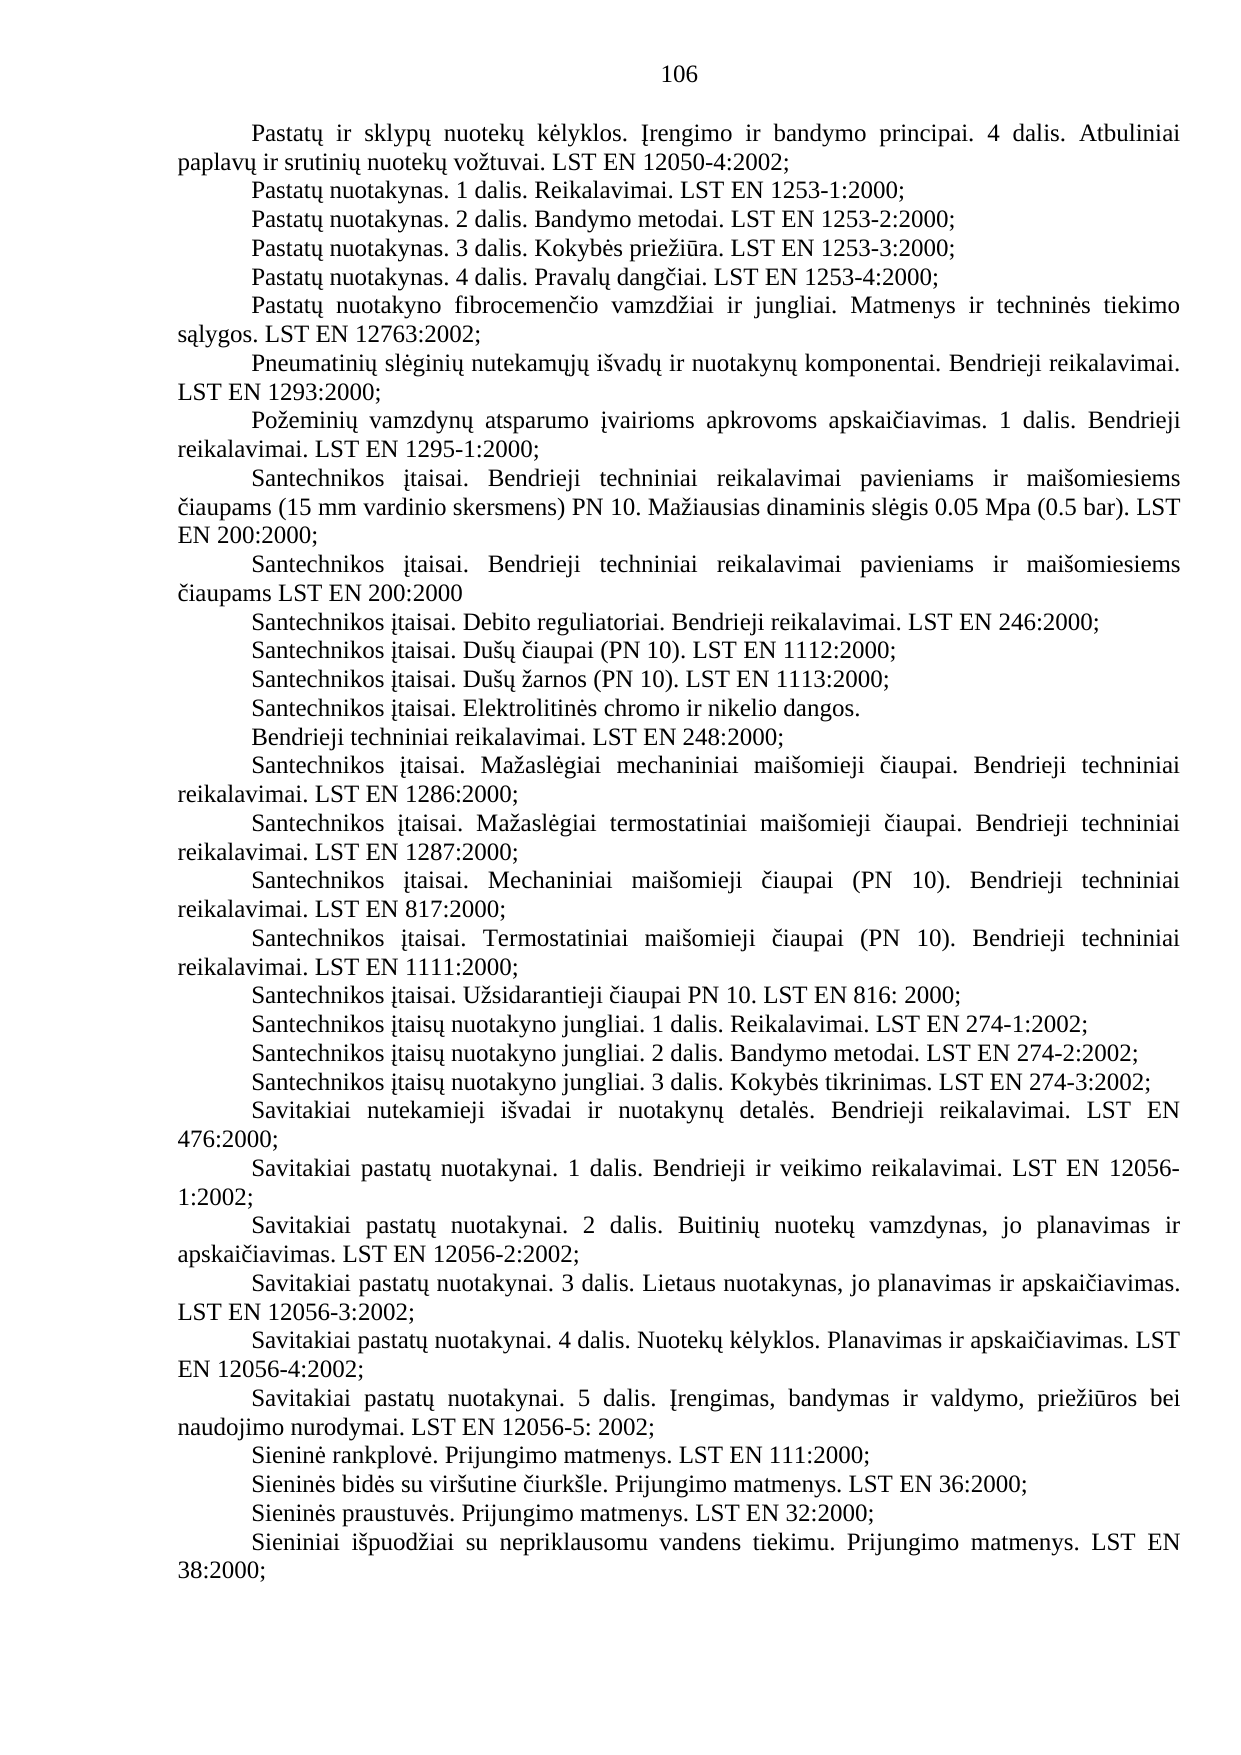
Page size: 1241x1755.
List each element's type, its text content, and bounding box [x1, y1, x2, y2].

text Pastatų nuotakynas. 2 dalis. Bandymo metodai. LST EN 1253-2:2000; [177, 204, 1181, 233]
text Savitakiai pastatų nuotakynai. 2 dalis. Buitinių nuotekų vamzdynas, jo planavimas ir apskaičiavimas. LST EN 12056-2:2002; [177, 1211, 1181, 1268]
text Savitakiai pastatų nuotakynai. 5 dalis. Įrengimas, bandymas ir valdymo, priežiūros bei naudojimo nurodymai. LST EN 12056-5: 2002; [177, 1383, 1181, 1441]
text Santechnikos įtaisai. Mažaslėgiai termostatiniai maišomieji čiaupai. Bendrieji techniniai reikalavimai. LST EN 1287:2000; [177, 808, 1181, 866]
text Santechnikos įtaisai. Bendrieji techniniai reikalavimai pavieniams ir maišomiesiems čiaupams (15 mm vardinio skersmens) PN 10. Mažiausias dinaminis slėgis 0.05 Mpa (0.5 bar). LST EN 200:2000; [177, 463, 1181, 549]
text Santechnikos įtaisų nuotakyno jungliai. 2 dalis. Bandymo metodai. LST EN 274-2:2002; [177, 1038, 1181, 1067]
text Pastatų nuotakynas. 4 dalis. Pravalų dangčiai. LST EN 1253-4:2000; [177, 262, 1181, 291]
text Santechnikos įtaisai. Termostatiniai maišomieji čiaupai (PN 10). Bendrieji techniniai reikalavimai. LST EN 1111:2000; [177, 923, 1181, 981]
text Santechnikos įtaisai. Mažaslėgiai mechaniniai maišomieji čiaupai. Bendrieji techniniai reikalavimai. LST EN 1286:2000; [177, 751, 1181, 808]
text Santechnikos įtaisai. Debito reguliatoriai. Bendrieji reikalavimai. LST EN 246:2000; [177, 607, 1181, 636]
text Sieninės praustuvės. Prijungimo matmenys. LST EN 32:2000; [177, 1498, 1181, 1527]
text Savitakiai pastatų nuotakynai. 4 dalis. Nuotekų kėlyklos. Planavimas ir apskaičiavimas. LST EN 12056-4:2002; [177, 1326, 1181, 1383]
text Pastatų ir sklypų nuotekų kėlyklos. Įrengimo ir bandymo principai. 4 dalis. Atbuliniai paplavų ir srutinių nuotekų vožtuvai. LST EN 12050-4:2002; [177, 118, 1181, 176]
text Pastatų nuotakynas. 3 dalis. Kokybės priežiūra. LST EN 1253-3:2000; [177, 233, 1181, 262]
text Bendrieji techniniai reikalavimai. LST EN 248:2000; [177, 722, 1181, 751]
text Savitakiai nutekamieji išvadai ir nuotakynų detalės. Bendrieji reikalavimai. LST EN 476:2000; [177, 1096, 1181, 1153]
text Sieninė rankplovė. Prijungimo matmenys. LST EN 111:2000; [177, 1441, 1181, 1469]
text Santechnikos įtaisai. Mechaniniai maišomieji čiaupai (PN 10). Bendrieji techniniai reikalavimai. LST EN 817:2000; [177, 866, 1181, 923]
text Santechnikos įtaisų nuotakyno jungliai. 1 dalis. Reikalavimai. LST EN 274-1:2002; [177, 1009, 1181, 1038]
text Savitakiai pastatų nuotakynai. 3 dalis. Lietaus nuotakynas, jo planavimas ir apskaičiavimas. LST EN 12056-3:2002; [177, 1268, 1181, 1326]
text Pastatų nuotakyno fibrocemenčio vamzdžiai ir jungliai. Matmenys ir techninės tiekimo sąlygos. LST EN 12763:2002; [177, 291, 1181, 348]
text Sieninės bidės su viršutine čiurkšle. Prijungimo matmenys. LST EN 36:2000; [177, 1469, 1181, 1498]
text Santechnikos įtaisai. Dušų čiaupai (PN 10). LST EN 1112:2000; [177, 636, 1181, 664]
text Požeminių vamzdynų atsparumo įvairioms apkrovoms apskaičiavimas. 1 dalis. Bendrieji reikalavimai. LST EN 1295-1:2000; [177, 406, 1181, 463]
text Sieniniai išpuodžiai su nepriklausomu vandens tiekimu. Prijungimo matmenys. LST EN 38:2000; [177, 1527, 1181, 1584]
text Santechnikos įtaisai. Elektrolitinės chromo ir nikelio dangos. [177, 693, 1181, 722]
text Santechnikos įtaisų nuotakyno jungliai. 3 dalis. Kokybės tikrinimas. LST EN 274-3:2002; [177, 1067, 1181, 1096]
text Santechnikos įtaisai. Bendrieji techniniai reikalavimai pavieniams ir maišomiesiems čiaupams LST EN 200:2000 [177, 549, 1181, 607]
text Pastatų nuotakynas. 1 dalis. Reikalavimai. LST EN 1253-1:2000; [177, 176, 1181, 204]
text Santechnikos įtaisai. Dušų žarnos (PN 10). LST EN 1113:2000; [177, 664, 1181, 693]
text Santechnikos įtaisai. Užsidarantieji čiaupai PN 10. LST EN 816: 2000; [177, 981, 1181, 1009]
text Pneumatinių slėginių nutekamųjų išvadų ir nuotakynų komponentai. Bendrieji reikalavimai. LST EN 1293:2000; [177, 348, 1181, 406]
text Savitakiai pastatų nuotakynai. 1 dalis. Bendrieji ir veikimo reikalavimai. LST EN 12056-1:2002; [177, 1153, 1181, 1211]
